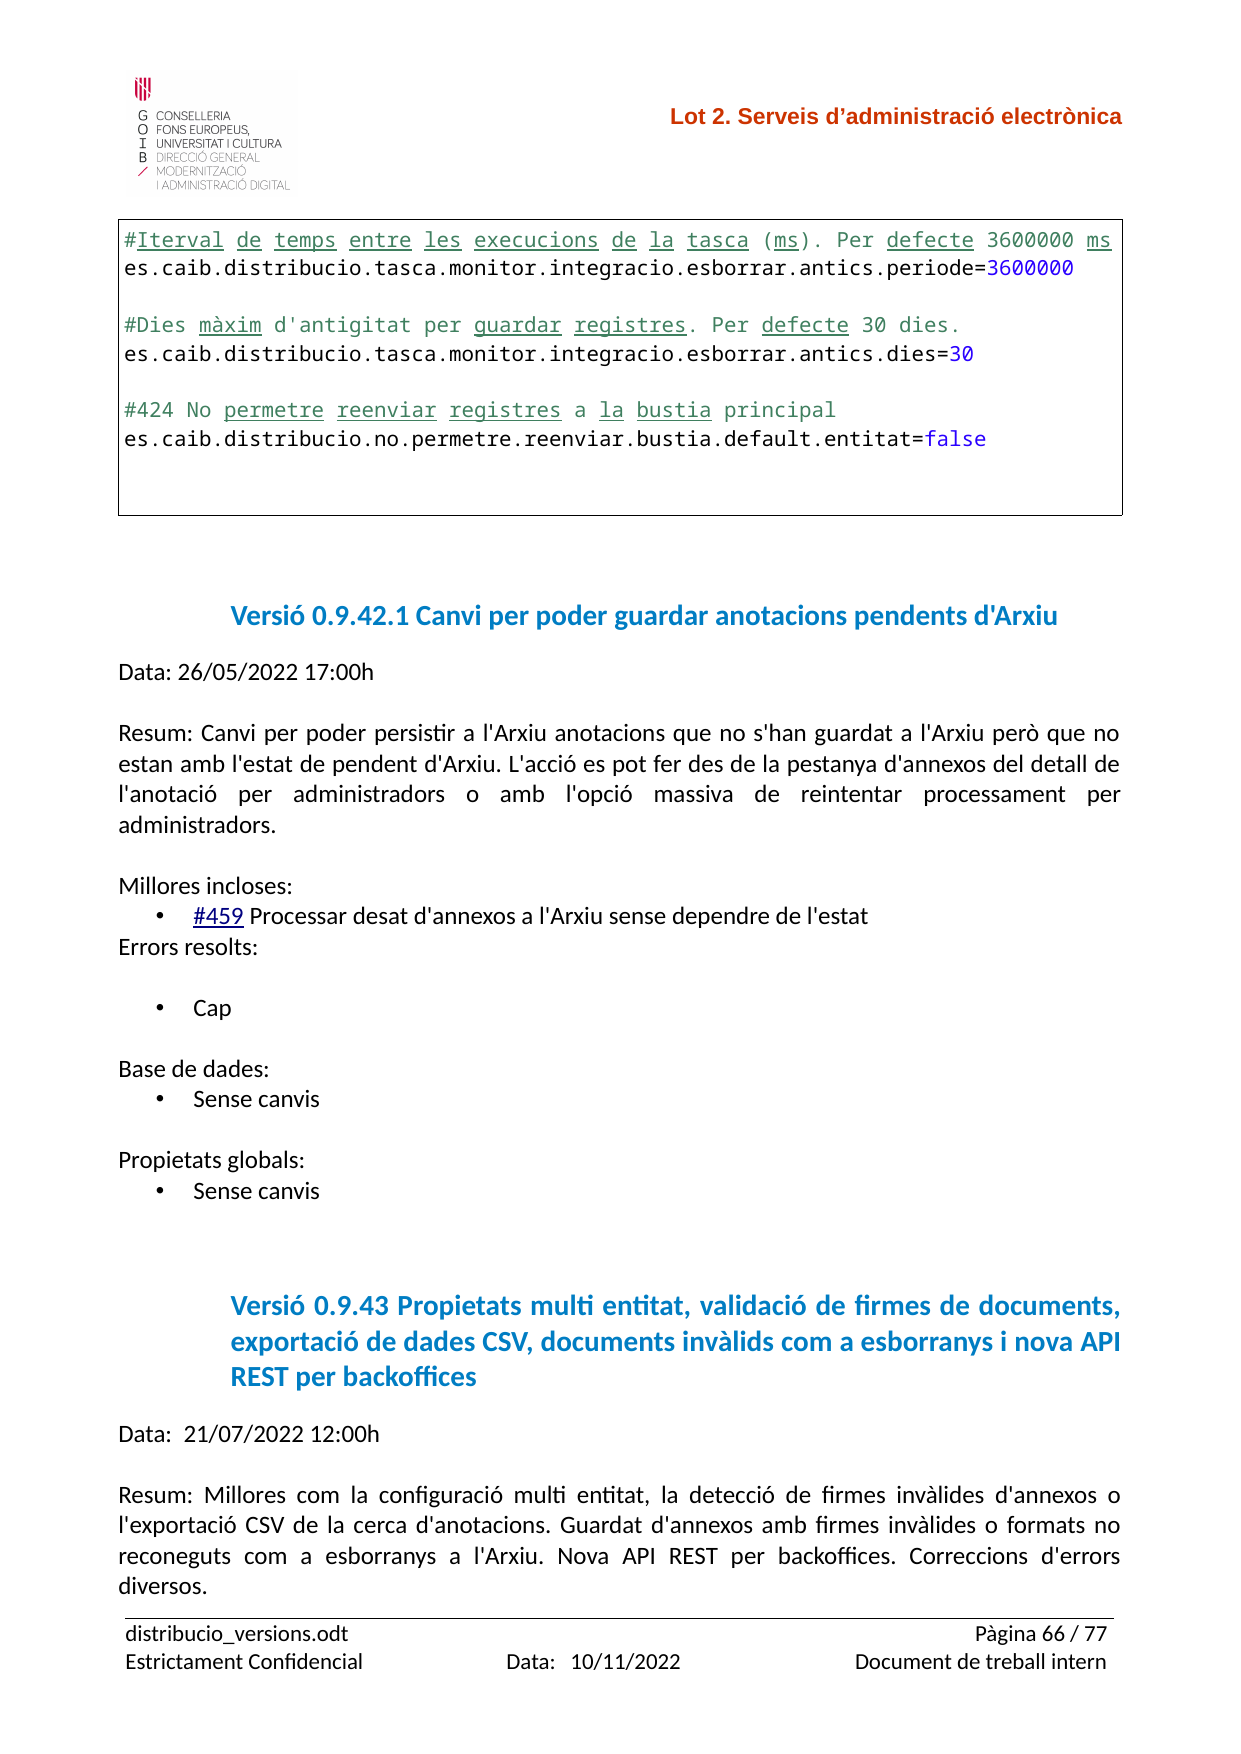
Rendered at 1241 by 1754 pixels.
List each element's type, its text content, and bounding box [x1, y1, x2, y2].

picture [126, 70, 299, 197]
subtitle Versió 0.9.43 Propietats multi entitat, validació de firmes de documents, exportació de dades CSV, documents invàlids com a esborranys i nova API REST per backoffices [153, 1287, 1122, 1394]
text Errors resolts: [118, 931, 1122, 961]
text Resum: Millores com la configuració multi entitat, la detecció de firmes invàlides d'annexos o l'exportació CSV de la cerca d'anotacions. Guardat d'annexos amb firmes invàlides o formats no reconeguts com a esborranys a l'Arxiu. Nova API REST per backoffices. Correccions d'errors diversos. [118, 1479, 1122, 1601]
text Propietats globals: [118, 1144, 1122, 1175]
text Data: 26/05/2022 17:00h [118, 656, 1122, 687]
list #459 Processar desat d'annexos a l'Arxiu sense dependre de l'estat [156, 900, 1122, 931]
list Cap [156, 992, 1122, 1022]
text Base de dades: [118, 1053, 1122, 1083]
subtitle Versió 0.9.42.1 Canvi per poder guardar anotacions pendents d'Arxiu [153, 597, 1122, 632]
list Sense canvis [156, 1175, 1122, 1206]
text Resum: Canvi per poder persistir a l'Arxiu anotacions que no s'han guardat a l'Arxiu però que no estan amb l'estat de pendent d'Arxiu. L'acció es pot fer des de la pestanya d'annexos del detall de l'anotació per administradors o amb l'opció massiva de reintentar processament per administradors. [118, 717, 1122, 839]
text Millores incloses: [118, 870, 1122, 900]
table_header #Iterval de temps entre les execucions de la tasca (ms). Per defecte 3600000 ms es.caib.distribucio.tasca.monitor.integracio.esborrar.antics.periode=3600000 #Dies màxim d'antigitat per guardar registres. Per defecte 30 dies. es.caib.distribucio.tasca.monitor.integracio.esborrar.antics.dies=30 #424 No permetre reenviar registres a la bustia principal es.caib.distribucio.no.permetre.reenviar.bustia.default.entitat=false [119, 220, 1122, 515]
list Sense canvis [156, 1083, 1122, 1114]
text Data: 21/07/2022 12:00h [118, 1418, 1122, 1448]
